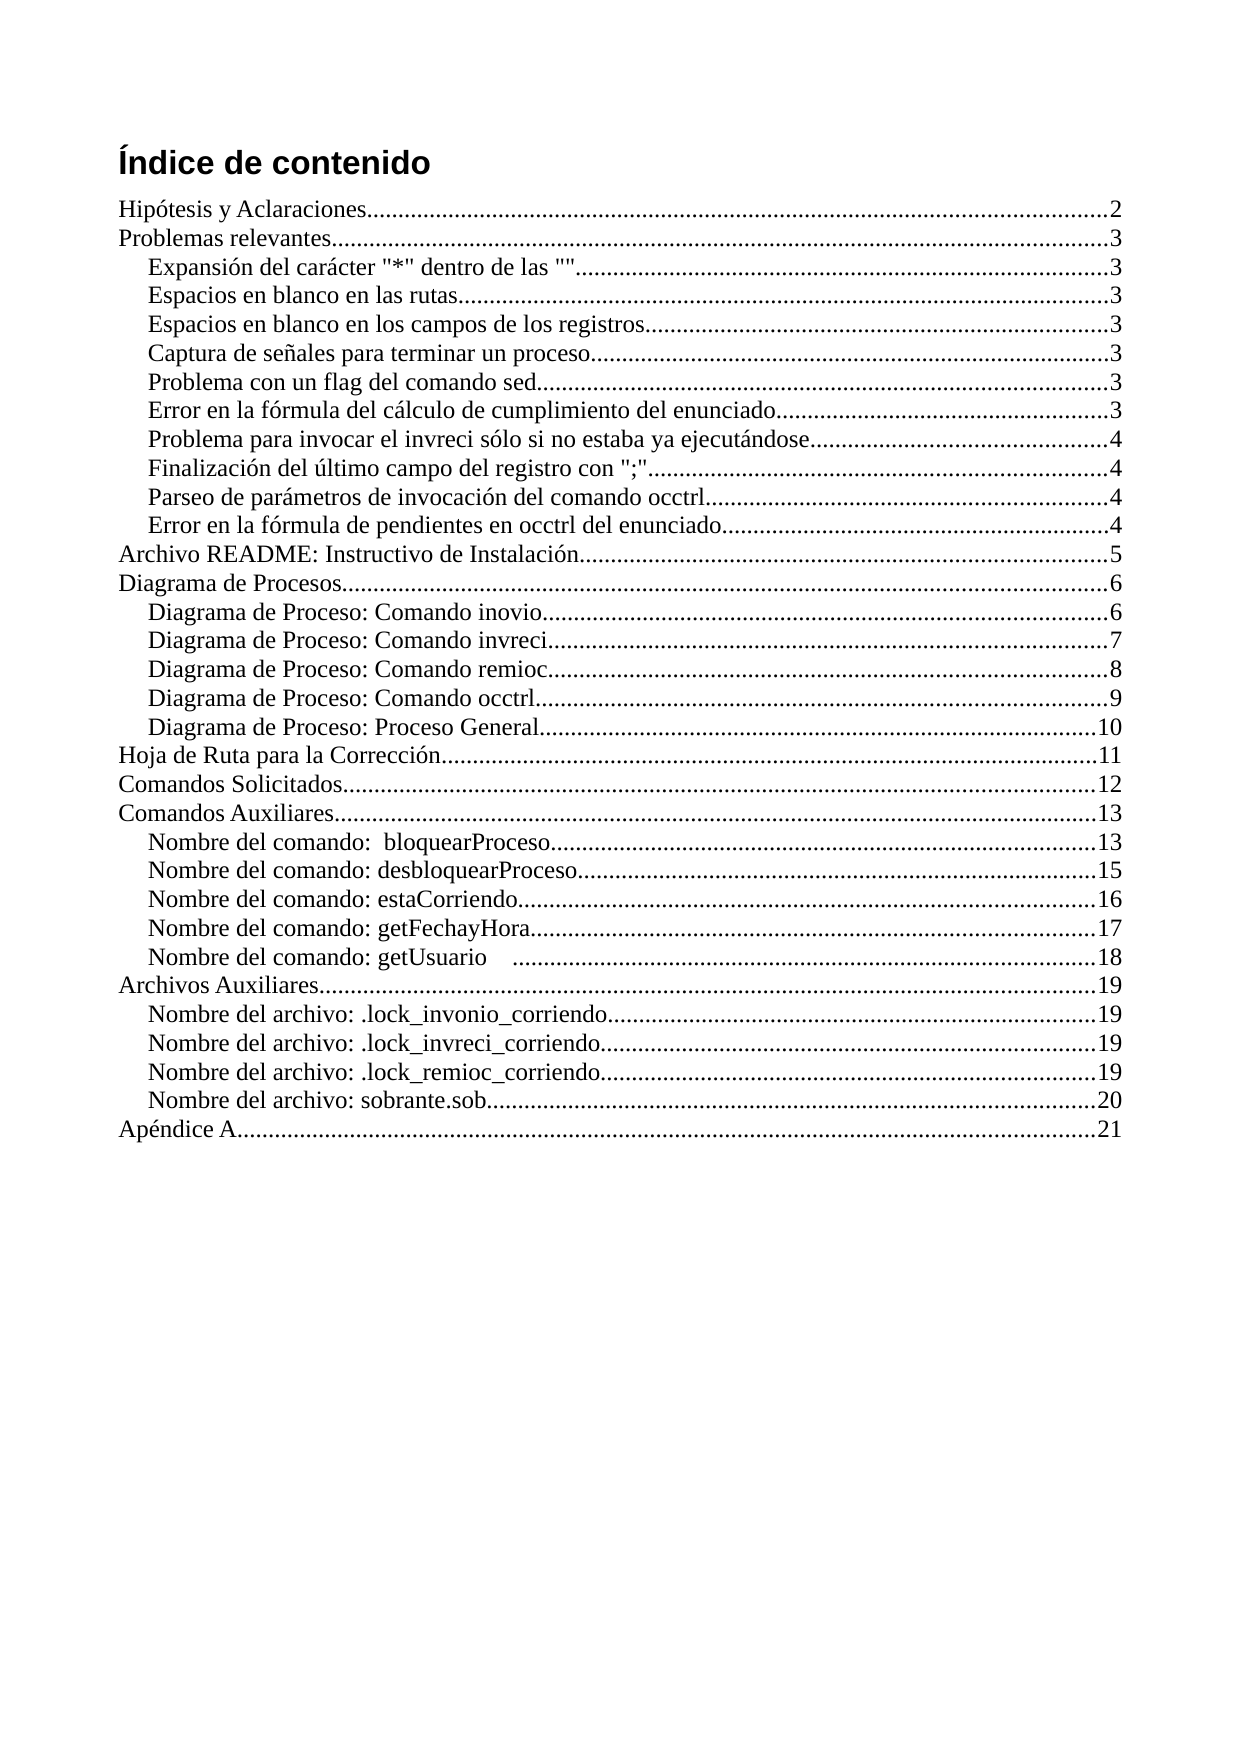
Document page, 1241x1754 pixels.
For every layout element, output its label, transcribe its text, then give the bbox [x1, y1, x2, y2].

text Error en la fórmula de pendientes en occtrl del enunciado 4 [148, 510, 1122, 539]
text Comandos Auxiliares 13 [118, 798, 1122, 827]
text Nombre del archivo: .lock_invonio_corriendo 19 [148, 999, 1122, 1028]
text Problema para invocar el invreci sólo si no estaba ya ejecutándose 4 [148, 424, 1122, 453]
text Nombre del comando: desbloquearProceso 15 [148, 855, 1122, 884]
text Nombre del comando: estaCorriendo 16 [148, 884, 1122, 913]
text Hipótesis y Aclaraciones 2 [118, 194, 1122, 223]
text Expansión del carácter "*" dentro de las "" 3 [148, 252, 1122, 280]
text Diagrama de Proceso: Comando inovio 6 [148, 597, 1122, 625]
text Problema con un flag del comando sed 3 [148, 367, 1122, 395]
text Apéndice A 21 [118, 1114, 1122, 1143]
text Problemas relevantes 3 [118, 223, 1122, 252]
text Comandos Solicitados 12 [118, 769, 1122, 798]
text Nombre del archivo: sobrante.sob 20 [148, 1085, 1122, 1114]
text Espacios en blanco en las rutas 3 [148, 280, 1122, 309]
text Diagrama de Proceso: Proceso General 10 [148, 712, 1122, 740]
text Nombre del comando: getFechayHora 17 [148, 913, 1122, 942]
text Captura de señales para terminar un proceso 3 [148, 338, 1122, 367]
text Diagrama de Proceso: Comando occtrl 9 [148, 683, 1122, 712]
text Diagrama de Proceso: Comando remioc 8 [148, 654, 1122, 683]
text Parseo de parámetros de invocación del comando occtrl 4 [148, 482, 1122, 510]
text Archivos Auxiliares 19 [118, 970, 1122, 999]
text Hoja de Ruta para la Corrección 11 [118, 740, 1122, 769]
subtitle Índice de contenido [118, 143, 1122, 182]
text Nombre del archivo: .lock_remioc_corriendo 19 [148, 1057, 1122, 1085]
text Nombre del comando: getUsuario 18 [148, 942, 1122, 970]
text Diagrama de Proceso: Comando invreci 7 [148, 625, 1122, 654]
text Nombre del archivo: .lock_invreci_corriendo 19 [148, 1028, 1122, 1057]
text Archivo README: Instructivo de Instalación 5 [118, 539, 1122, 568]
text Finalización del último campo del registro con ";" 4 [148, 453, 1122, 482]
text Espacios en blanco en los campos de los registros 3 [148, 309, 1122, 338]
text Diagrama de Procesos 6 [118, 568, 1122, 597]
text Error en la fórmula del cálculo de cumplimiento del enunciado 3 [148, 395, 1122, 424]
text Nombre del comando: bloquearProceso 13 [148, 827, 1122, 855]
